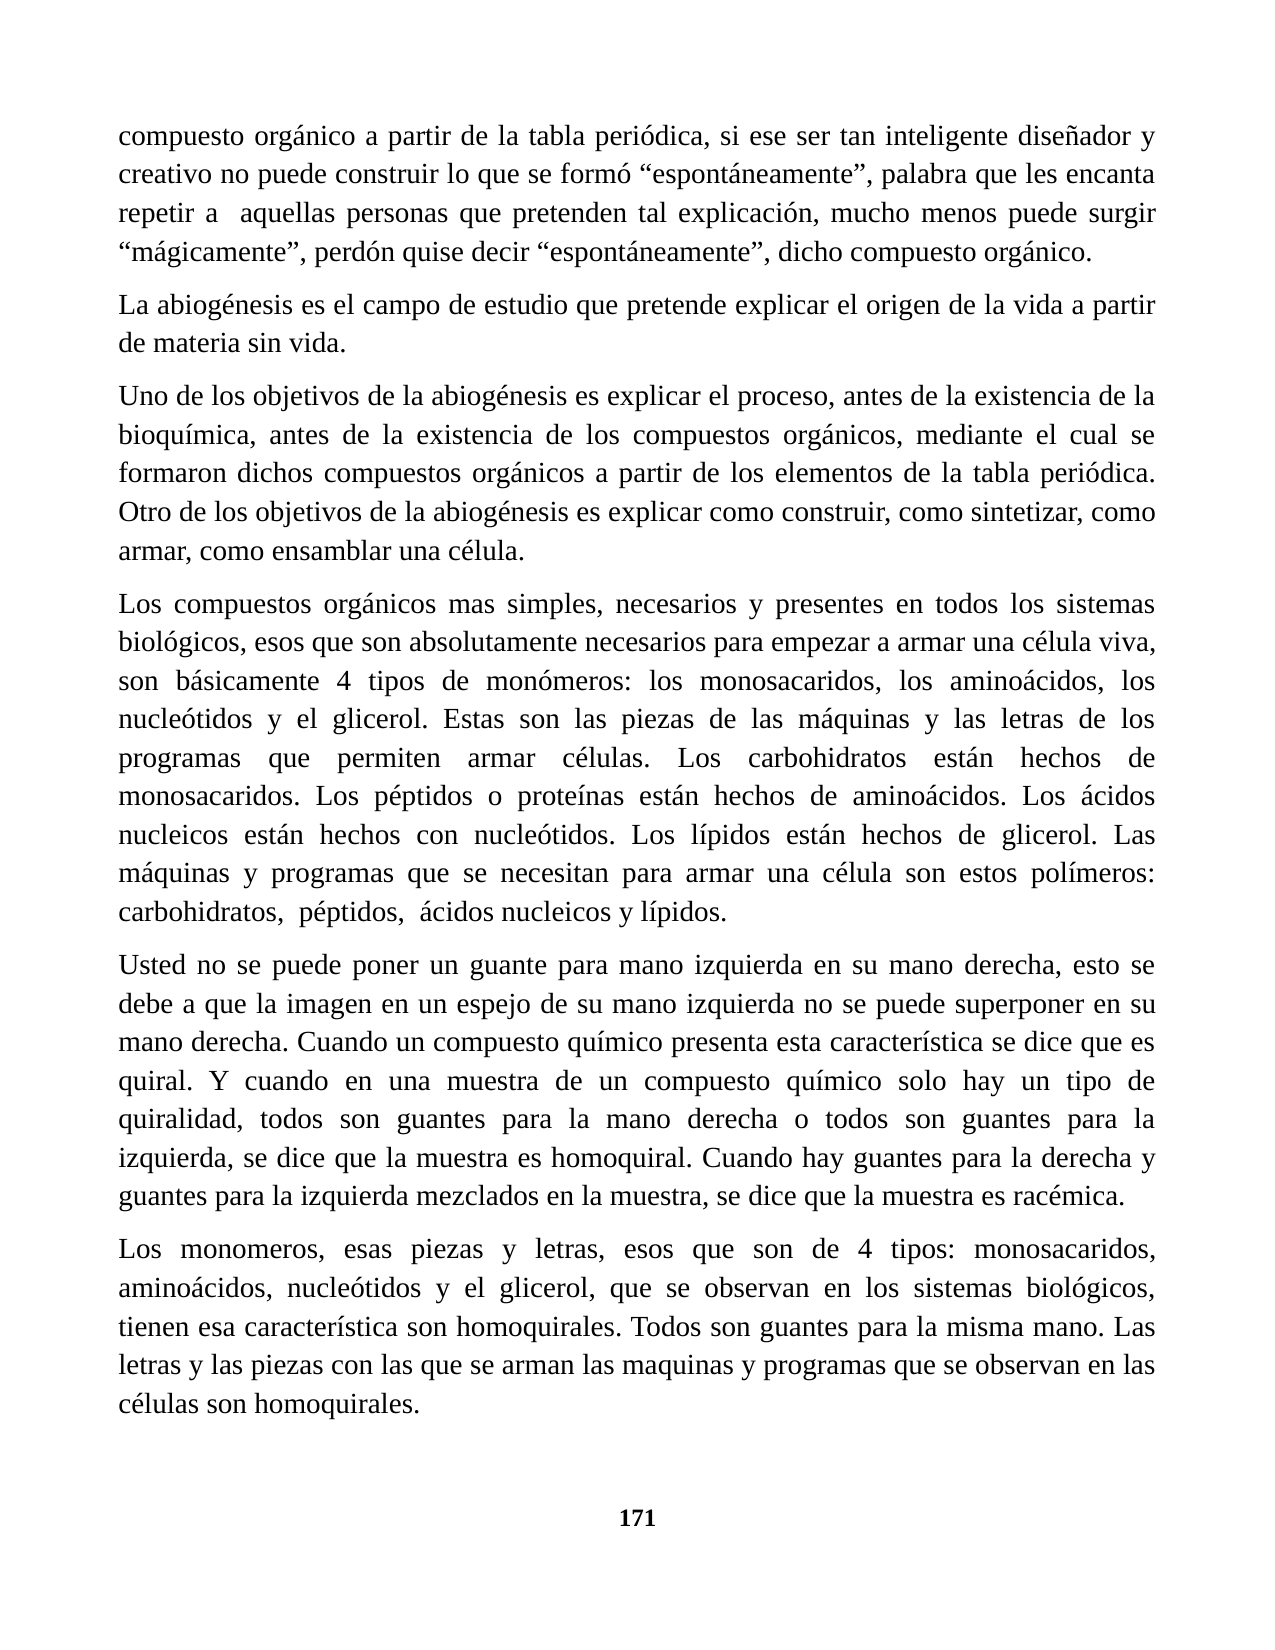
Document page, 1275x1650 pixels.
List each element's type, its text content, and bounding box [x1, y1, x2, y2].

text La abiogénesis es el campo de estudio que pretende explicar el origen de la vida a partir de materia sin vida. [118, 287, 1157, 359]
text Los monomeros, esas piezas y letras, esos que son de 4 tipos: monosacaridos, aminoácidos, nucleótidos y el glicerol, que se observan en los sistemas biológicos, tienen esa característica son homoquirales. Todos son guantes para la misma mano. Las letras y las piezas con las que se arman las maquinas y programas que se observan en las células son homoquirales. [118, 1232, 1157, 1419]
text compuesto orgánico a partir de la tabla periódica, si ese ser tan inteligente diseñador y creativo no puede construir lo que se formó “espontáneamente”, palabra que les encanta repetir a aquellas personas que pretenden tal explicación, mucho menos puede surgir “mágicamente”, perdón quise decir “espontáneamente”, dicho compuesto orgánico. [118, 118, 1157, 267]
text Uno de los objetivos de la abiogénesis es explicar el proceso, antes de la existencia de la bioquímica, antes de la existencia de los compuestos orgánicos, mediante el cual se formaron dichos compuestos orgánicos a partir de los elementos de la tabla periódica. Otro de los objetivos de la abiogénesis es explicar como construir, como sintetizar, como armar, como ensamblar una célula. [118, 378, 1157, 566]
text Usted no se puede poner un guante para mano izquierda en su mano derecha, esto se debe a que la imagen en un espejo de su mano izquierda no se puede superponer en su mano derecha. Cuando un compuesto químico presenta esta característica se dice que es quiral. Y cuando en una muestra de un compuesto químico solo hay un tipo de quiralidad, todos son guantes para la mano derecha o todos son guantes para la izquierda, se dice que la muestra es homoquiral. Cuando hay guantes para la derecha y guantes para la izquierda mezclados en la muestra, se dice que la muestra es racémica. [118, 947, 1157, 1212]
text Los compuestos orgánicos mas simples, necesarios y presentes en todos los sistemas biológicos, esos que son absolutamente necesarios para empezar a armar una célula viva, son básicamente 4 tipos de monómeros: los monosacaridos, los aminoácidos, los nucleótidos y el glicerol. Estas son las piezas de las máquinas y las letras de los programas que permiten armar células. Los carbohidratos están hechos de monosacaridos. Los péptidos o proteínas están hechos de aminoácidos. Los ácidos nucleicos están hechos con nucleótidos. Los lípidos están hechos de glicerol. Las máquinas y programas que se necesitan para armar una célula son estos polímeros: carbohidratos, péptidos, ácidos nucleicos y lípidos. [118, 586, 1157, 928]
